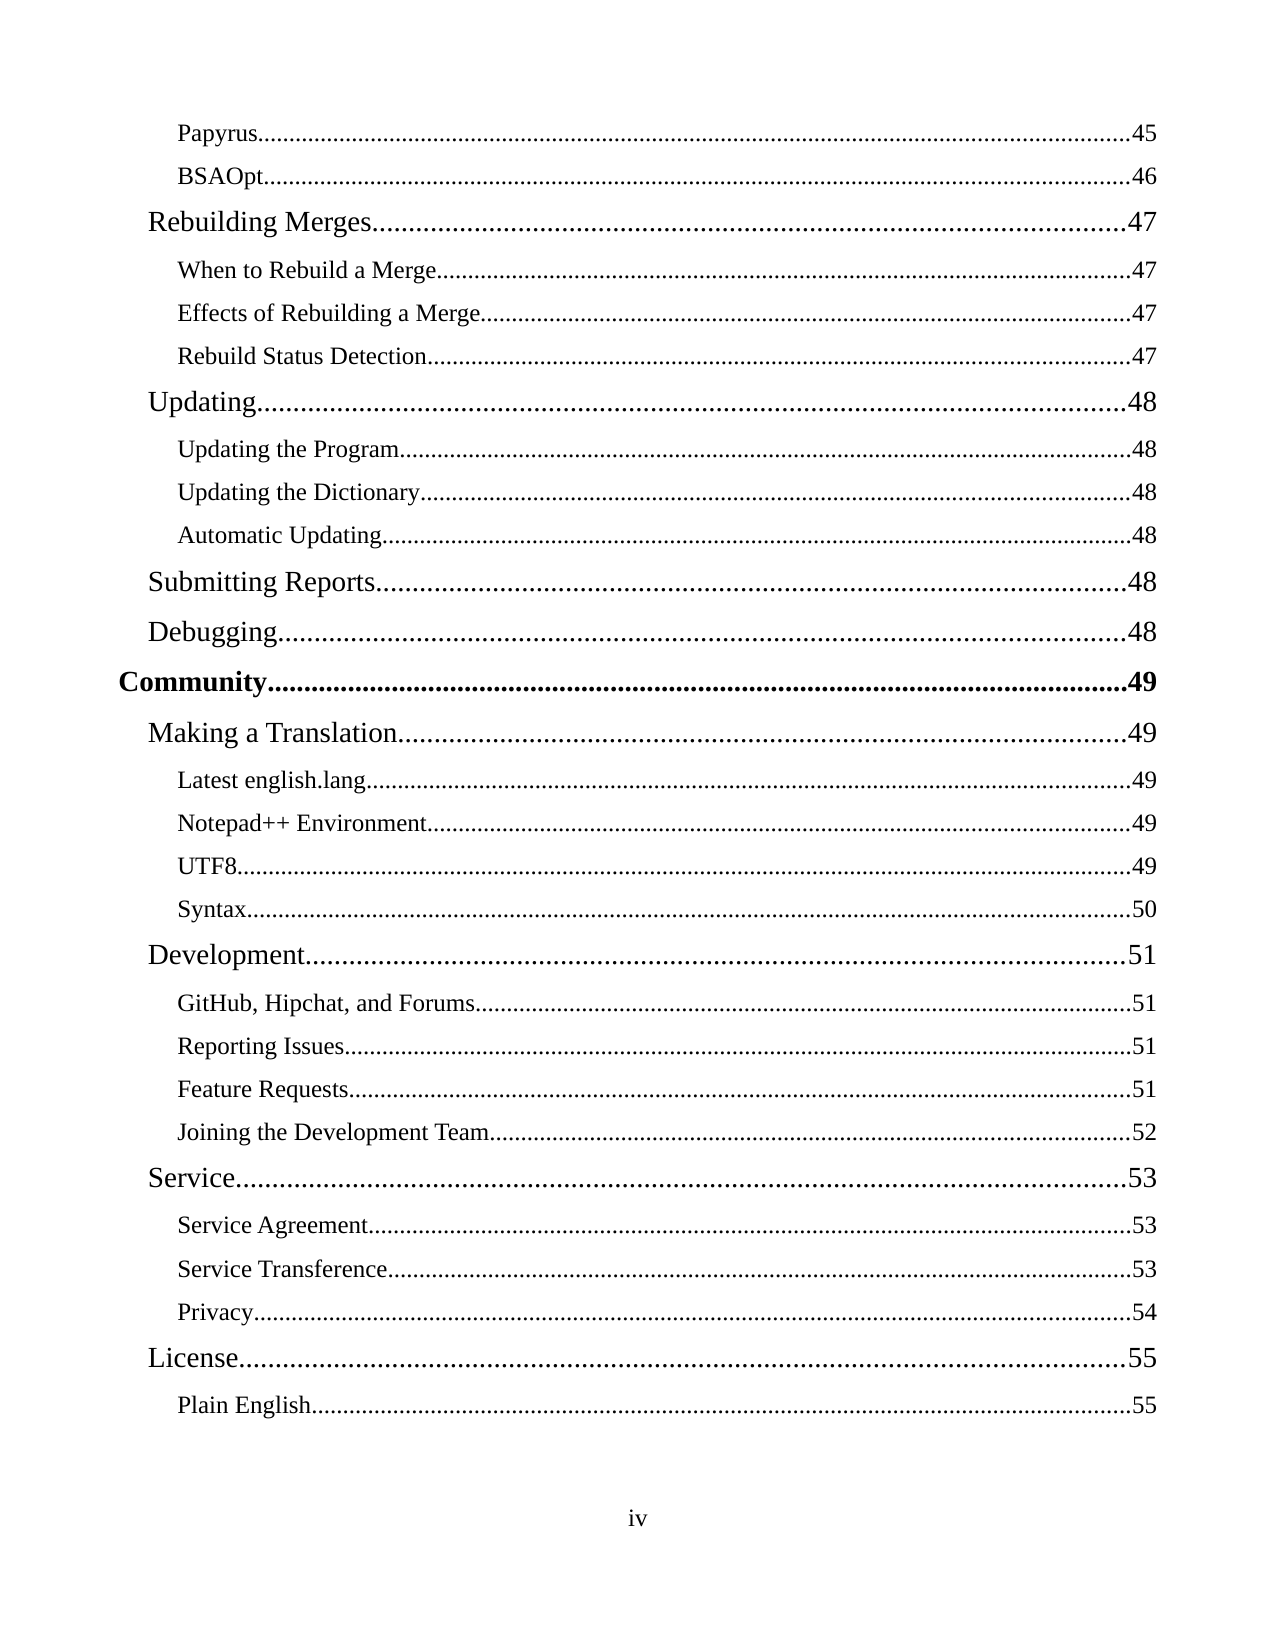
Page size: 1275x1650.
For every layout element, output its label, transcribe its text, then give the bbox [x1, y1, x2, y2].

text Feature Requests 51 [177, 1074, 1157, 1103]
text UTF8 49 [177, 851, 1157, 880]
text Reporting Issues 51 [177, 1031, 1157, 1060]
text When to Rebuild a Merge 47 [177, 255, 1157, 283]
text Updating 48 [148, 384, 1157, 418]
text Service Transference 53 [177, 1254, 1157, 1282]
text License 55 [148, 1340, 1157, 1373]
text Syntax 50 [177, 894, 1157, 923]
text Updating the Program 48 [177, 434, 1157, 463]
text Development 51 [148, 937, 1157, 971]
text Notepad++ Environment 49 [177, 808, 1157, 837]
text Submitting Reports 48 [148, 564, 1157, 597]
text Making a Translation 49 [148, 715, 1157, 748]
text Service 53 [148, 1160, 1157, 1194]
text BSAOpt 46 [177, 161, 1157, 190]
text GitHub, Hipchat, and Forums 51 [177, 988, 1157, 1017]
text Updating the Dictionary 48 [177, 477, 1157, 506]
text Papyrus 45 [177, 118, 1157, 147]
text Community 49 [118, 664, 1157, 698]
text Effects of Rebuilding a Merge 47 [177, 298, 1157, 327]
text Joining the Development Team 52 [177, 1117, 1157, 1146]
text Service Agreement 53 [177, 1211, 1157, 1239]
text Rebuild Status Detection 47 [177, 341, 1157, 370]
text Rebuilding Merges 47 [148, 204, 1157, 238]
text Plain English 55 [177, 1390, 1157, 1419]
text Privacy 54 [177, 1297, 1157, 1326]
text Latest english.lang 49 [177, 765, 1157, 794]
text Automatic Updating 48 [177, 521, 1157, 549]
text Debugging 48 [148, 614, 1157, 648]
